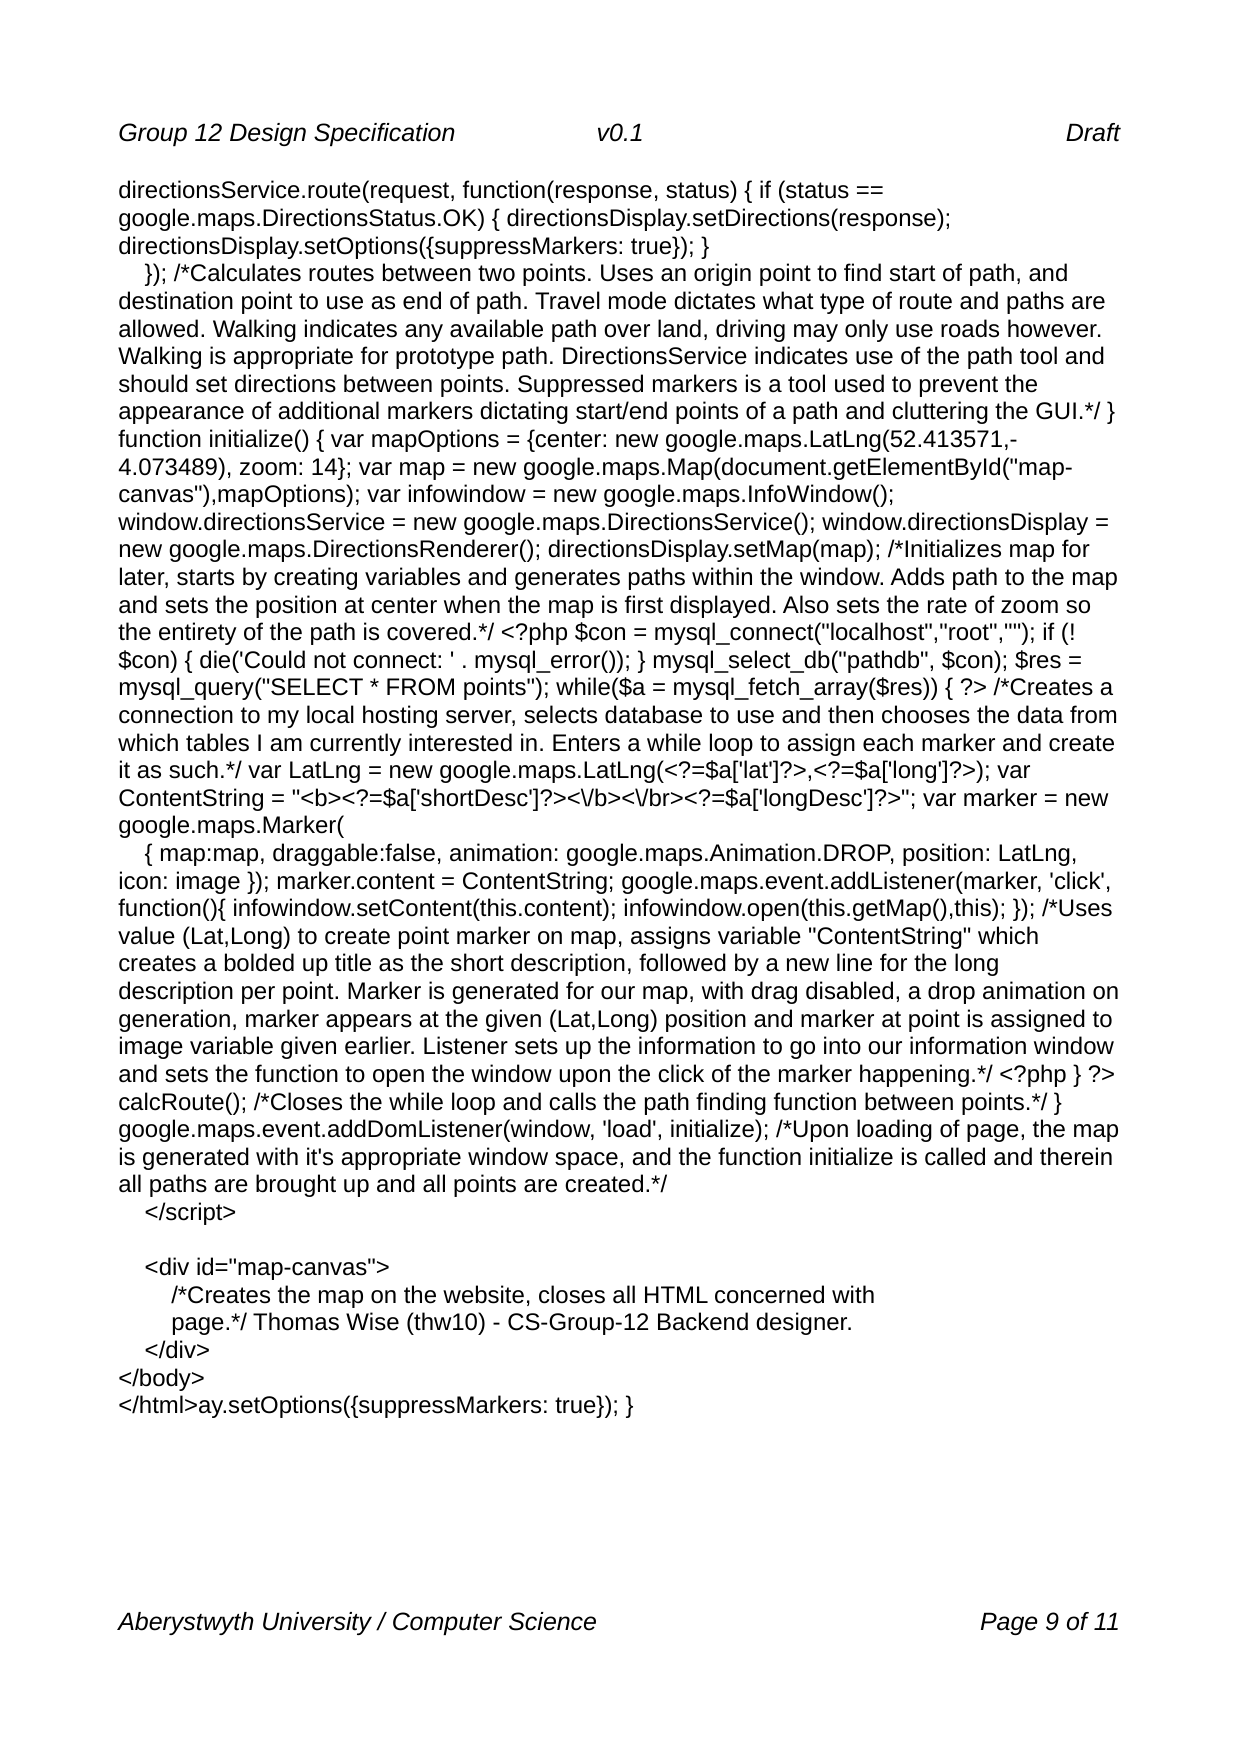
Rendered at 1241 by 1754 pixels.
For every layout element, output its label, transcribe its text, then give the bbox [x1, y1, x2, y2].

text }); /*Calculates routes between two points. Uses an origin point to find start of path, and destination point to use as end of path. Travel mode dictates what type of route and paths are allowed. Walking indicates any available path over land, driving may only use roads however. Walking is appropriate for prototype path. DirectionsService indicates use of the path tool and should set directions between points. Suppressed markers is a tool used to prevent the appearance of additional markers dictating start/end points of a path and cluttering the GUI.*/ } function initialize() { var mapOptions = {center: new google.maps.LatLng(52.413571,-4.073489), zoom: 14}; var map = new google.maps.Map(document.getElementById("map-canvas"),mapOptions); var infowindow = new google.maps.InfoWindow(); window.directionsService = new google.maps.DirectionsService(); window.directionsDisplay = new google.maps.DirectionsRenderer(); directionsDisplay.setMap(map); /*Initializes map for later, starts by creating variables and generates paths within the window. Adds path to the map and sets the position at center when the map is first displayed. Also sets the rate of zoom so the entirety of the path is covered.*/ <?php $con = mysql_connect("localhost","root",""); if (!$con) { die('Could not connect: ' . mysql_error()); } mysql_select_db("pathdb", $con); $res = mysql_query("SELECT * FROM points"); while($a = mysql_fetch_array($res)) { ?> /*Creates a connection to my local hosting server, selects database to use and then chooses the data from which tables I am currently interested in. Enters a while loop to assign each marker and create it as such.*/ var LatLng = new google.maps.LatLng(<?=$a['lat']?>,<?=$a['long']?>); var ContentString = "<b><?=$a['shortDesc']?><\/b><\/br><?=$a['longDesc']?>"; var marker = new google.maps.Marker( [118, 259, 1122, 839]
text { map:map, draggable:false, animation: google.maps.Animation.DROP, position: LatLng, icon: image }); marker.content = ContentString; google.maps.event.addListener(marker, 'click', function(){ infowindow.setContent(this.content); infowindow.open(this.getMap(),this); }); /*Uses value (Lat,Long) to create point marker on map, assigns variable "ContentString" which creates a bolded up title as the short description, followed by a new line for the long description per point. Marker is generated for our map, with drag disabled, a drop animation on generation, marker appears at the given (Lat,Long) position and marker at point is assigned to image variable given earlier. Listener sets up the information to go into our information window and sets the function to open the window upon the click of the marker happening.*/ <?php } ?> calcRoute(); /*Closes the while loop and calls the path finding function between points.*/ } google.maps.event.addDomListener(window, 'load', initialize); /*Upon loading of page, the map is generated with it's appropriate window space, and the function initialize is called and therein all paths are brought up and all points are created.*/ [118, 839, 1122, 1198]
text directionsService.route(request, function(response, status) { if (status == google.maps.DirectionsStatus.OK) { directionsDisplay.setDirections(response); directionsDisplay.setOptions({suppressMarkers: true}); } [118, 176, 1122, 259]
text </body> [118, 1363, 1122, 1391]
text </script> [118, 1198, 1122, 1225]
text /*Creates the map on the website, closes all HTML concerned with [118, 1281, 1122, 1308]
text </html>ay.setOptions({suppressMarkers: true}); } [118, 1391, 1122, 1419]
text page.*/ Thomas Wise (thw10) - CS-Group-12 Backend designer. [118, 1308, 1122, 1336]
text </div> [118, 1336, 1122, 1363]
text <div id="map-canvas"> [118, 1253, 1122, 1281]
